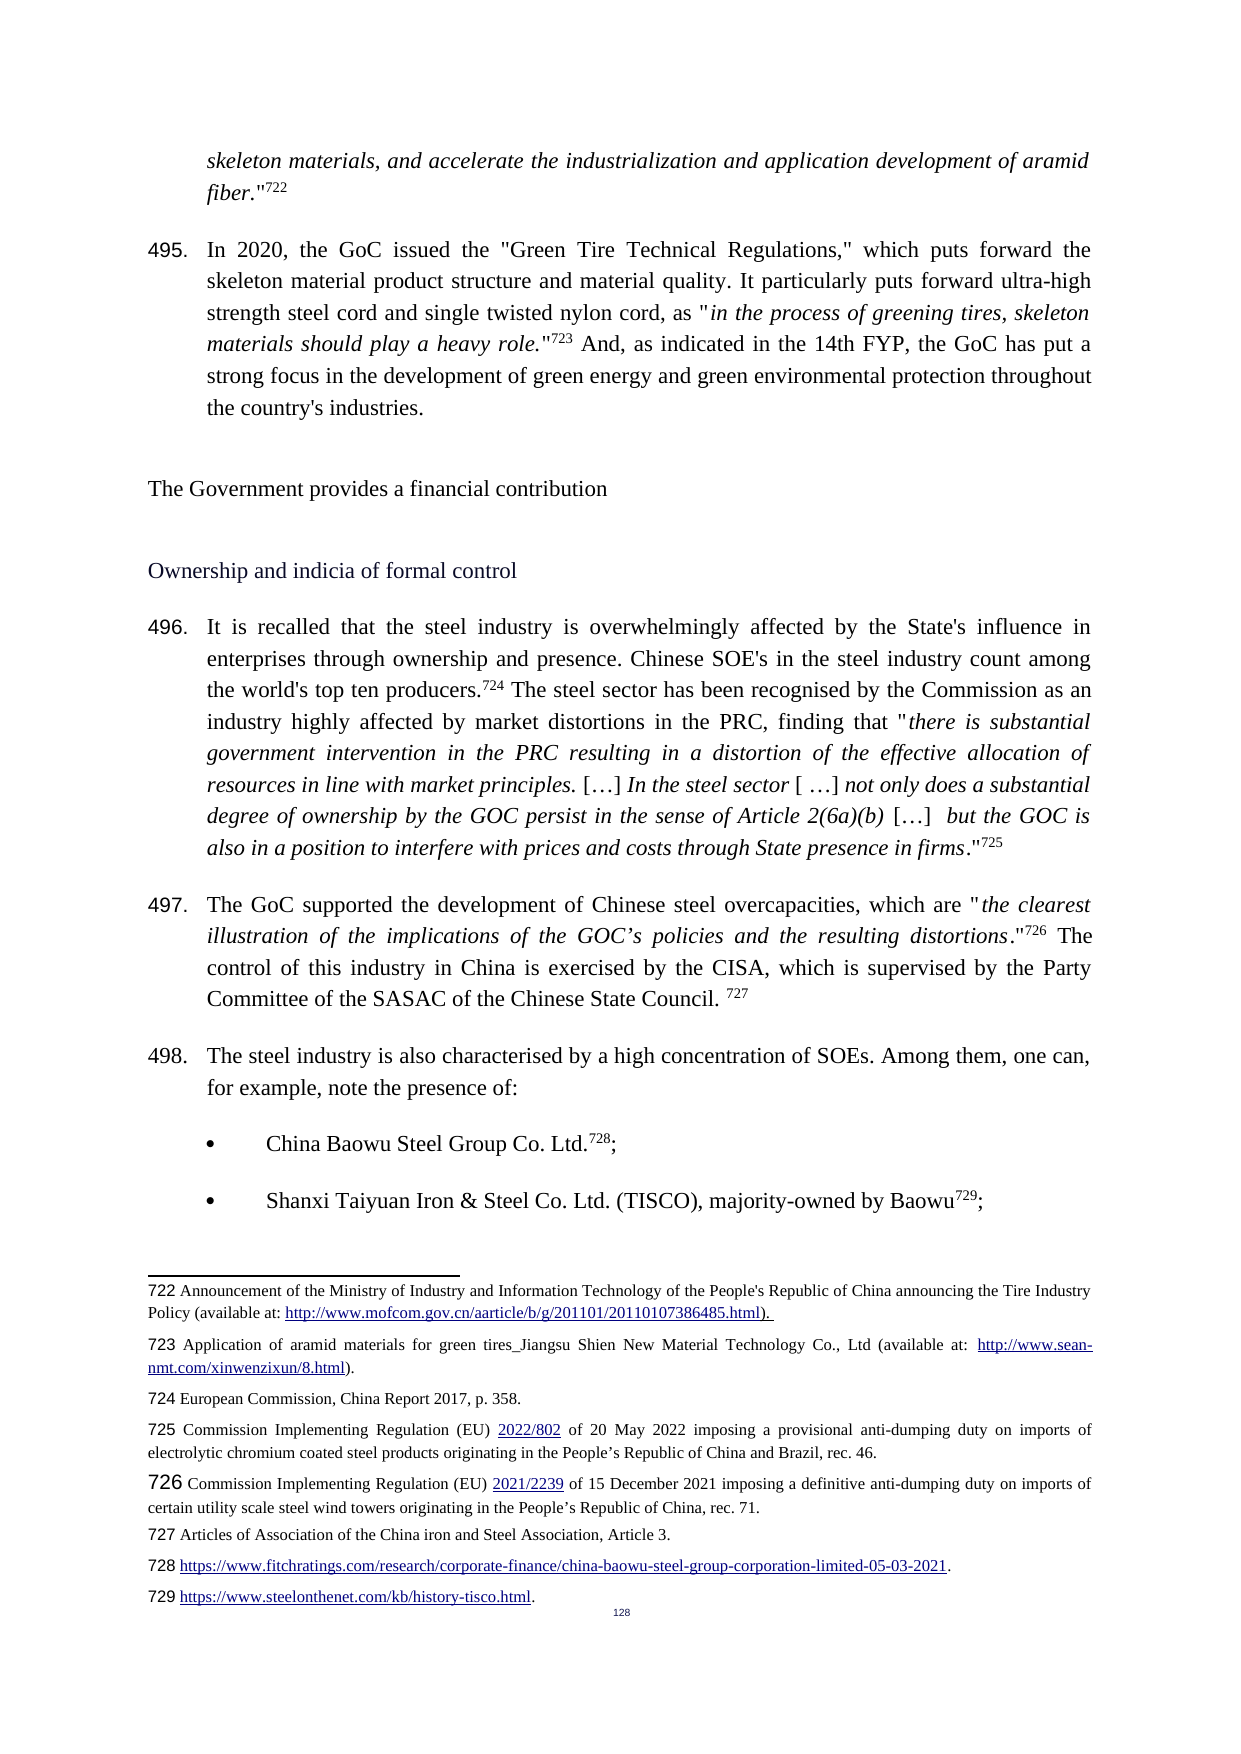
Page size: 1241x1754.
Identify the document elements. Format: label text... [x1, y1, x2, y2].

list It is recalled that the steel industry is overwhelmingly affected by the State's influence in enterprises through ownership and presence. Chinese SOE's in the steel industry count among the world's top ten producers. The steel sector has been recognised by the Commission as an industry highly affected by market distortions in the PRC, finding that "there is substantial government intervention in the PRC resulting in a distortion of the effective allocation of resources in line with market principles. […] In the steel sector [ …] not only does a substantial degree of ownership by the GOC persist in the sense of Article 2(6a)(b) […] but the GOC is also in a position to interfere with prices and costs through State presence in firms." [148, 613, 1093, 861]
subtitle The Government provides a financial contribution [148, 475, 1093, 501]
list Articles of Association of the China iron and Steel Association, Article 3. [148, 1525, 1093, 1544]
list The steel industry is also characterised by a high concentration of SOEs. Among them, one can, for example, note the presence of: [148, 1042, 1093, 1100]
list Shanxi Taiyuan Iron & Steel Co. Ltd. (TISCO), majority-owned by Baowu; [207, 1187, 1093, 1213]
list In 2020, the GoC issued the "Green Tire Technical Regulations," which puts forward the skeleton material product structure and material quality. It particularly puts forward ultra-high strength steel cord and single twisted nylon cord, as "in the process of greening tires, skeleton materials should play a heavy role." And, as indicated in the 14th FYP, the GoC has put a strong focus in the development of green energy and green environmental protection throughout the country's industries. [148, 236, 1093, 420]
list https://www.steelonthenet.com/kb/history-tisco.html. [148, 1587, 1093, 1606]
list Announcement of the Ministry of Industry and Information Technology of the People's Republic of China announcing the Tire Industry Policy (available at: http://www.mofcom.gov.cn/aarticle/b/g/201101/20110107386485.html). [148, 1280, 1093, 1322]
list Commission Implementing Regulation (EU) 2022/802 of 20 May 2022 imposing a provisional anti-dumping duty on imports of electrolytic chromium coated steel products originating in the People’s Republic of China and Brazil, rec. 46. [148, 1420, 1093, 1462]
list The GoC supported the development of Chinese steel overcapacities, which are "the clearest illustration of the implications of the GOC’s policies and the resulting distortions." The control of this industry in China is exercised by the CISA, which is supervised by the Party Committee of the SASAC of the Chinese State Council. [148, 891, 1093, 1012]
list European Commission, China Report 2017, p. 358. [148, 1389, 1093, 1408]
list China Baowu Steel Group Co. Ltd.; [207, 1130, 1093, 1156]
list Commission Implementing Regulation (EU) 2021/2239 of 15 December 2021 imposing a definitive anti-dumping duty on imports of certain utility scale steel wind towers originating in the People’s Republic of China, rec. 71. [148, 1470, 1093, 1517]
list https://www.fitchratings.com/research/corporate-finance/china-baowu-steel-group-corporation-limited-05-03-2021. [148, 1556, 1093, 1575]
list skeleton materials, and accelerate the industrialization and application development of aramid fiber." [148, 148, 1093, 206]
list Application of aramid materials for green tires_Jiangsu Shien New Material Technology Co., Ltd (available at: http://www.sean-nmt.com/xinwenzixun/8.html). [148, 1334, 1093, 1377]
subtitle Ownership and indicia of formal control [148, 557, 1093, 583]
